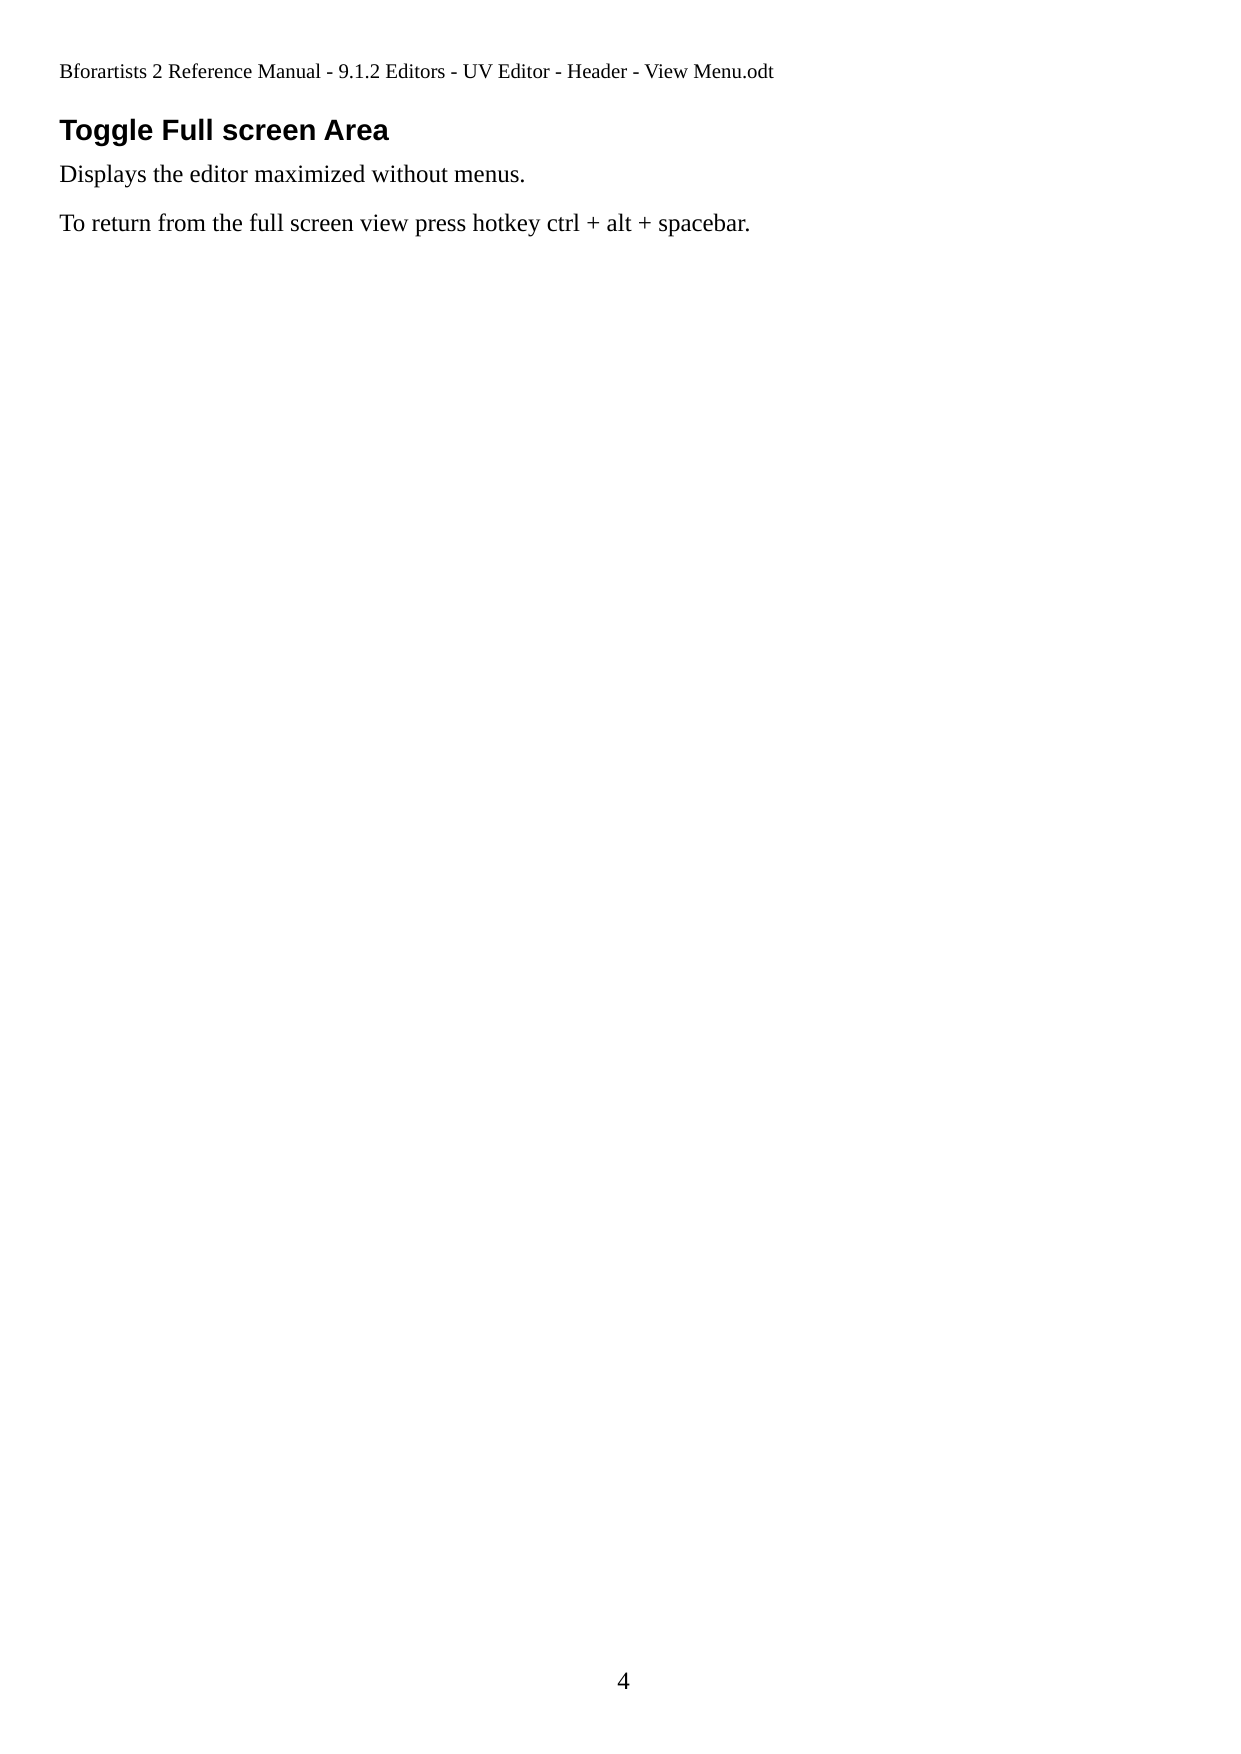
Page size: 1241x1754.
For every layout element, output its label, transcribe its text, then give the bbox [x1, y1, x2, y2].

text Displays the editor maximized without menus. [59, 159, 1181, 188]
subtitle Toggle Full screen Area [59, 113, 1181, 146]
text To return from the full screen view press hotkey ctrl + alt + spacebar. [59, 208, 1181, 237]
